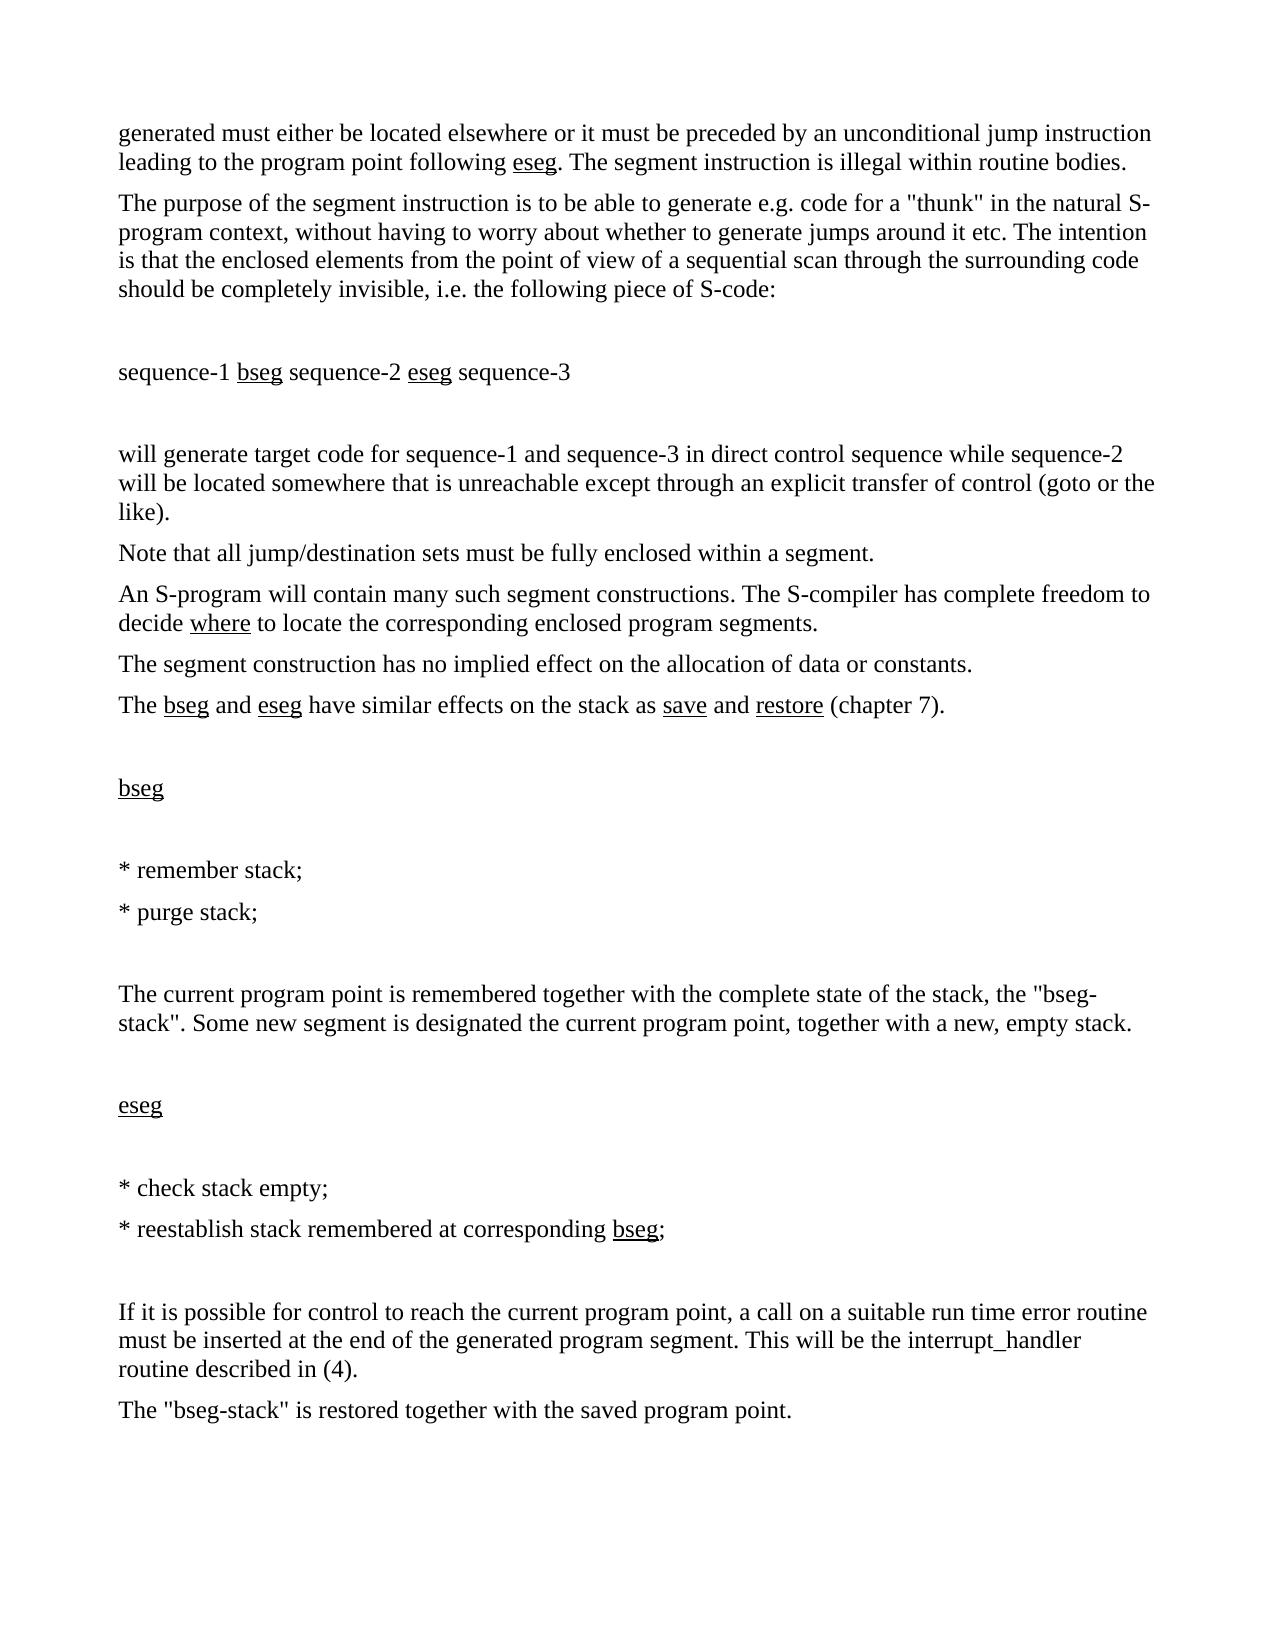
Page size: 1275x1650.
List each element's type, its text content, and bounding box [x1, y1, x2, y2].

text The current program point is remembered together with the complete state of the stack, the "bseg-stack". Some new segment is designated the current program point, together with a new, empty stack. [118, 979, 1157, 1037]
text generated must either be located elsewhere or it must be preceded by an unconditional jump instruction leading to the program point following eseg. The segment instruction is illegal within routine bodies. [118, 118, 1157, 176]
text If it is possible for control to reach the current program point, a call on a suitable run time error routine must be inserted at the end of the generated program segment. This will be the interrupt_handler routine described in (4). [118, 1297, 1157, 1383]
text will generate target code for sequence-1 and sequence-3 in direct control sequence while sequence-2 will be located somewhere that is unreachable except through an explicit transfer of control (goto or the like). [118, 439, 1157, 526]
text * remember stack; [118, 856, 1157, 884]
text eseg [118, 1091, 1157, 1119]
text The segment construction has no implied effect on the allocation of data or constants. [118, 649, 1157, 678]
text sequence-1 bseg sequence-2 eseg sequence-3 [118, 357, 1157, 386]
text The "bseg-stack" is restored together with the saved program point. [118, 1396, 1157, 1424]
text * reestablish stack remembered at corresponding bseg; [118, 1214, 1157, 1243]
text Note that all jump/destination sets must be fully enclosed within a segment. [118, 538, 1157, 567]
text * purge stack; [118, 897, 1157, 926]
text An S-program will contain many such segment constructions. The S-compiler has complete freedom to decide where to locate the corresponding enclosed program segments. [118, 579, 1157, 637]
text bseg [118, 773, 1157, 802]
text * check stack empty; [118, 1173, 1157, 1202]
text The bseg and eseg have similar effects on the stack as save and restore (chapter 7). [118, 691, 1157, 719]
text The purpose of the segment instruction is to be able to generate e.g. code for a "thunk" in the natural S-program context, without having to worry about whether to generate jumps around it etc. The intention is that the enclosed elements from the point of view of a sequential scan through the surrounding code should be completely invisible, i.e. the following piece of S-code: [118, 188, 1157, 303]
